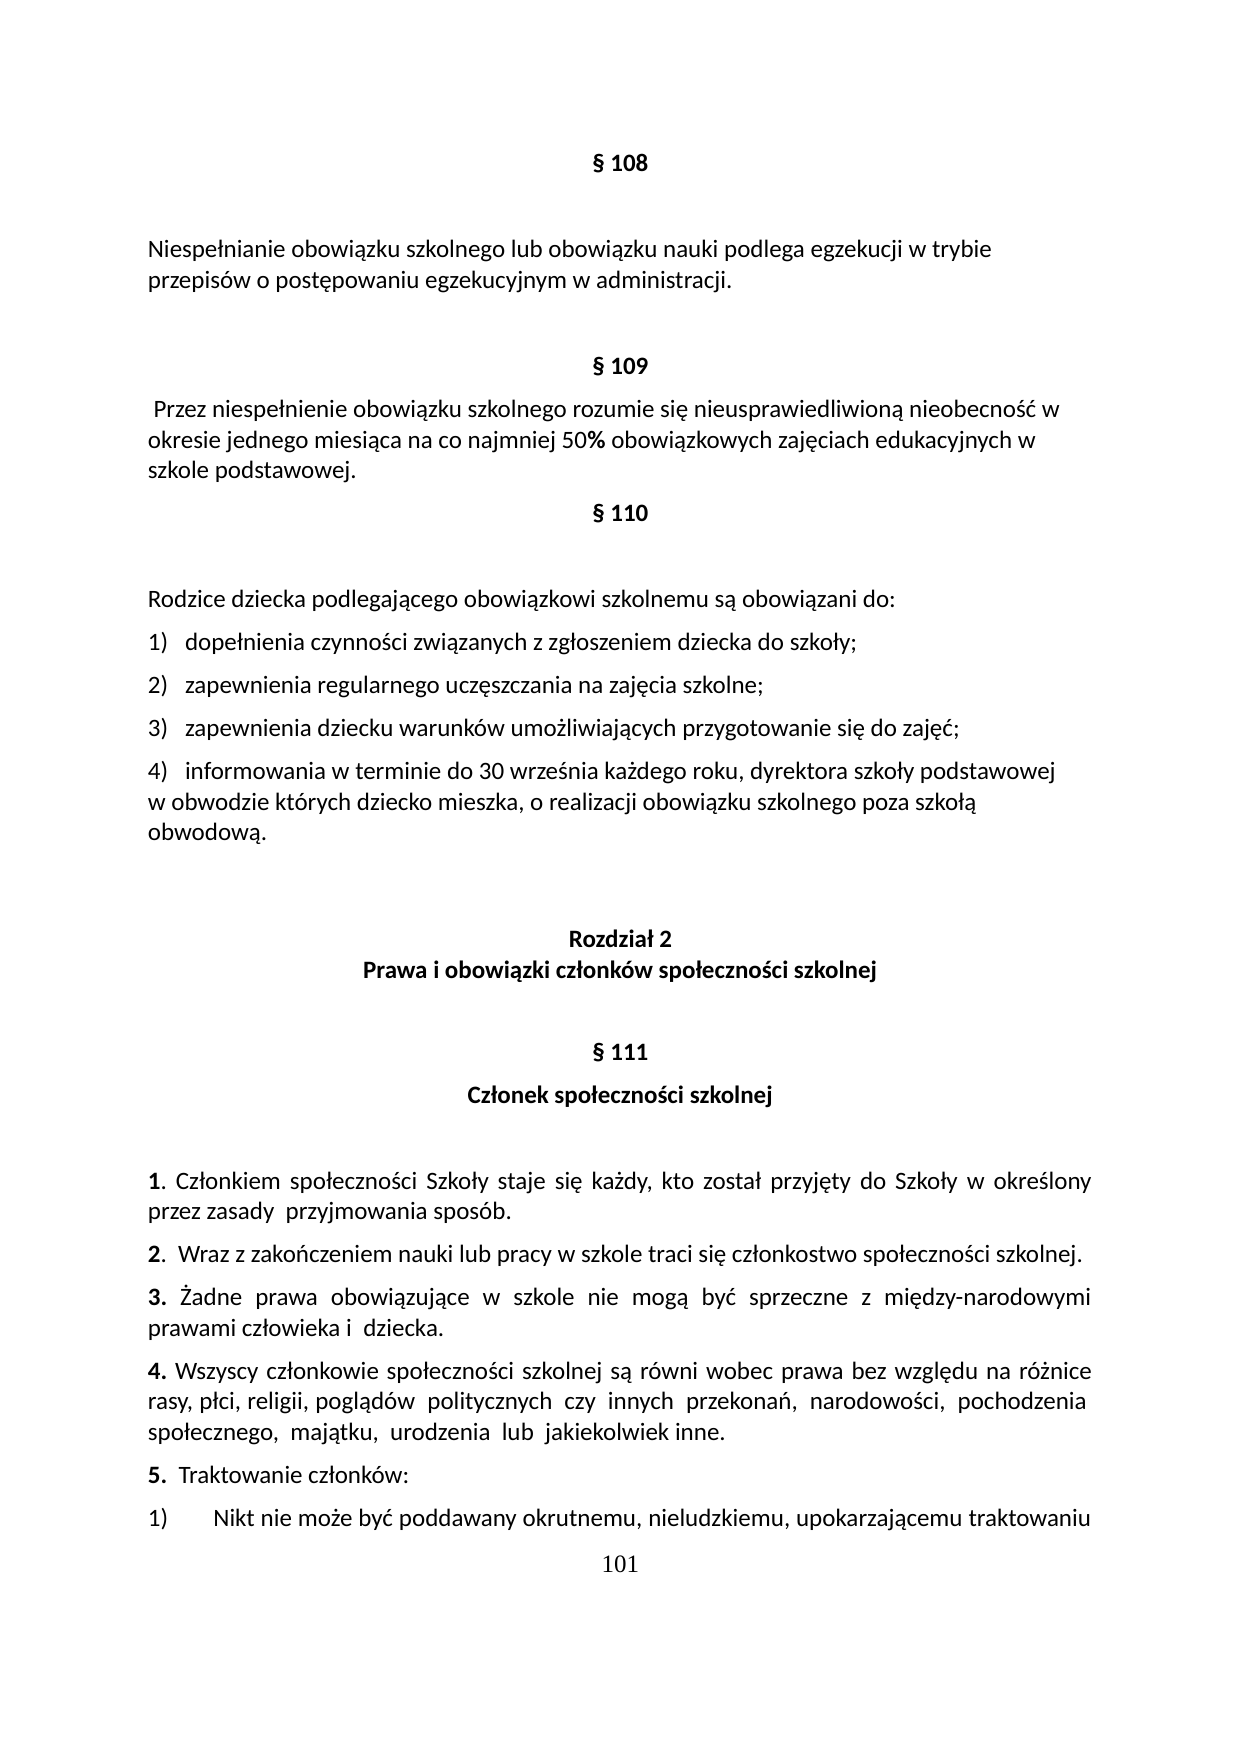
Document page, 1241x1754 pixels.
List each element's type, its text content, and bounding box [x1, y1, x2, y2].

text 1. Członkiem społeczności Szkoły staje się każdy, kto został przyjęty do Szkoły w określony przez zasady przyjmowania sposób. [148, 1165, 1093, 1226]
text 3. Żadne prawa obowiązujące w szkole nie mogą być sprzeczne z między-narodowymi prawami człowieka i dziecka. [148, 1281, 1093, 1342]
text Przez niespełnienie obowiązku szkolnego rozumie się nieusprawiedliwioną nieobecność w okresie jednego miesiąca na co najmniej 50% obowiązkowych zajęciach edukacyjnych w szkole podstawowej. [148, 393, 1093, 485]
text 3) zapewnienia dziecku warunków umożliwiających przygotowanie się do zajęć; [148, 712, 1093, 743]
text 4) informowania w terminie do 30 września każdego roku, dyrektora szkoły podstawowej w obwodzie których dziecko mieszka, o realizacji obowiązku szkolnego poza szkołą obwodową. [148, 755, 1093, 847]
text Członek społeczności szkolnej [148, 1079, 1093, 1109]
text § 108 [148, 148, 1093, 178]
text 2) zapewnienia regularnego uczęszczania na zajęcia szkolne; [148, 669, 1093, 700]
text Rodzice dziecka podlegającego obowiązkowi szkolnemu są obowiązani do: [148, 583, 1093, 614]
text Niespełnianie obowiązku szkolnego lub obowiązku nauki podlega egzekucji w trybie przepisów o postępowaniu egzekucyjnym w administracji. [148, 234, 1093, 295]
text 1) Nikt nie może być poddawany okrutnemu, nieludzkiemu, upokarzającemu traktowaniu [148, 1502, 1093, 1532]
text § 111 [148, 1036, 1093, 1066]
text 5. Traktowanie członków: [148, 1459, 1093, 1489]
text 1) dopełnienia czynności związanych z zgłoszeniem dziecka do szkoły; [148, 626, 1093, 657]
text 2. Wraz z zakończeniem nauki lub pracy w szkole traci się członkostwo społeczności szkolnej. [148, 1238, 1093, 1269]
text 4. Wszyscy członkowie społeczności szkolnej są równi wobec prawa bez względu na różnice rasy, płci, religii, poglądów politycznych czy innych przekonań, narodowości, pochodzenia społecznego, majątku, urodzenia lub jakiekolwiek inne. [148, 1355, 1093, 1446]
text Rozdział 2 Prawa i obowiązki członków społeczności szkolnej [148, 923, 1093, 984]
text § 110 [148, 497, 1093, 528]
text § 109 [148, 350, 1093, 381]
